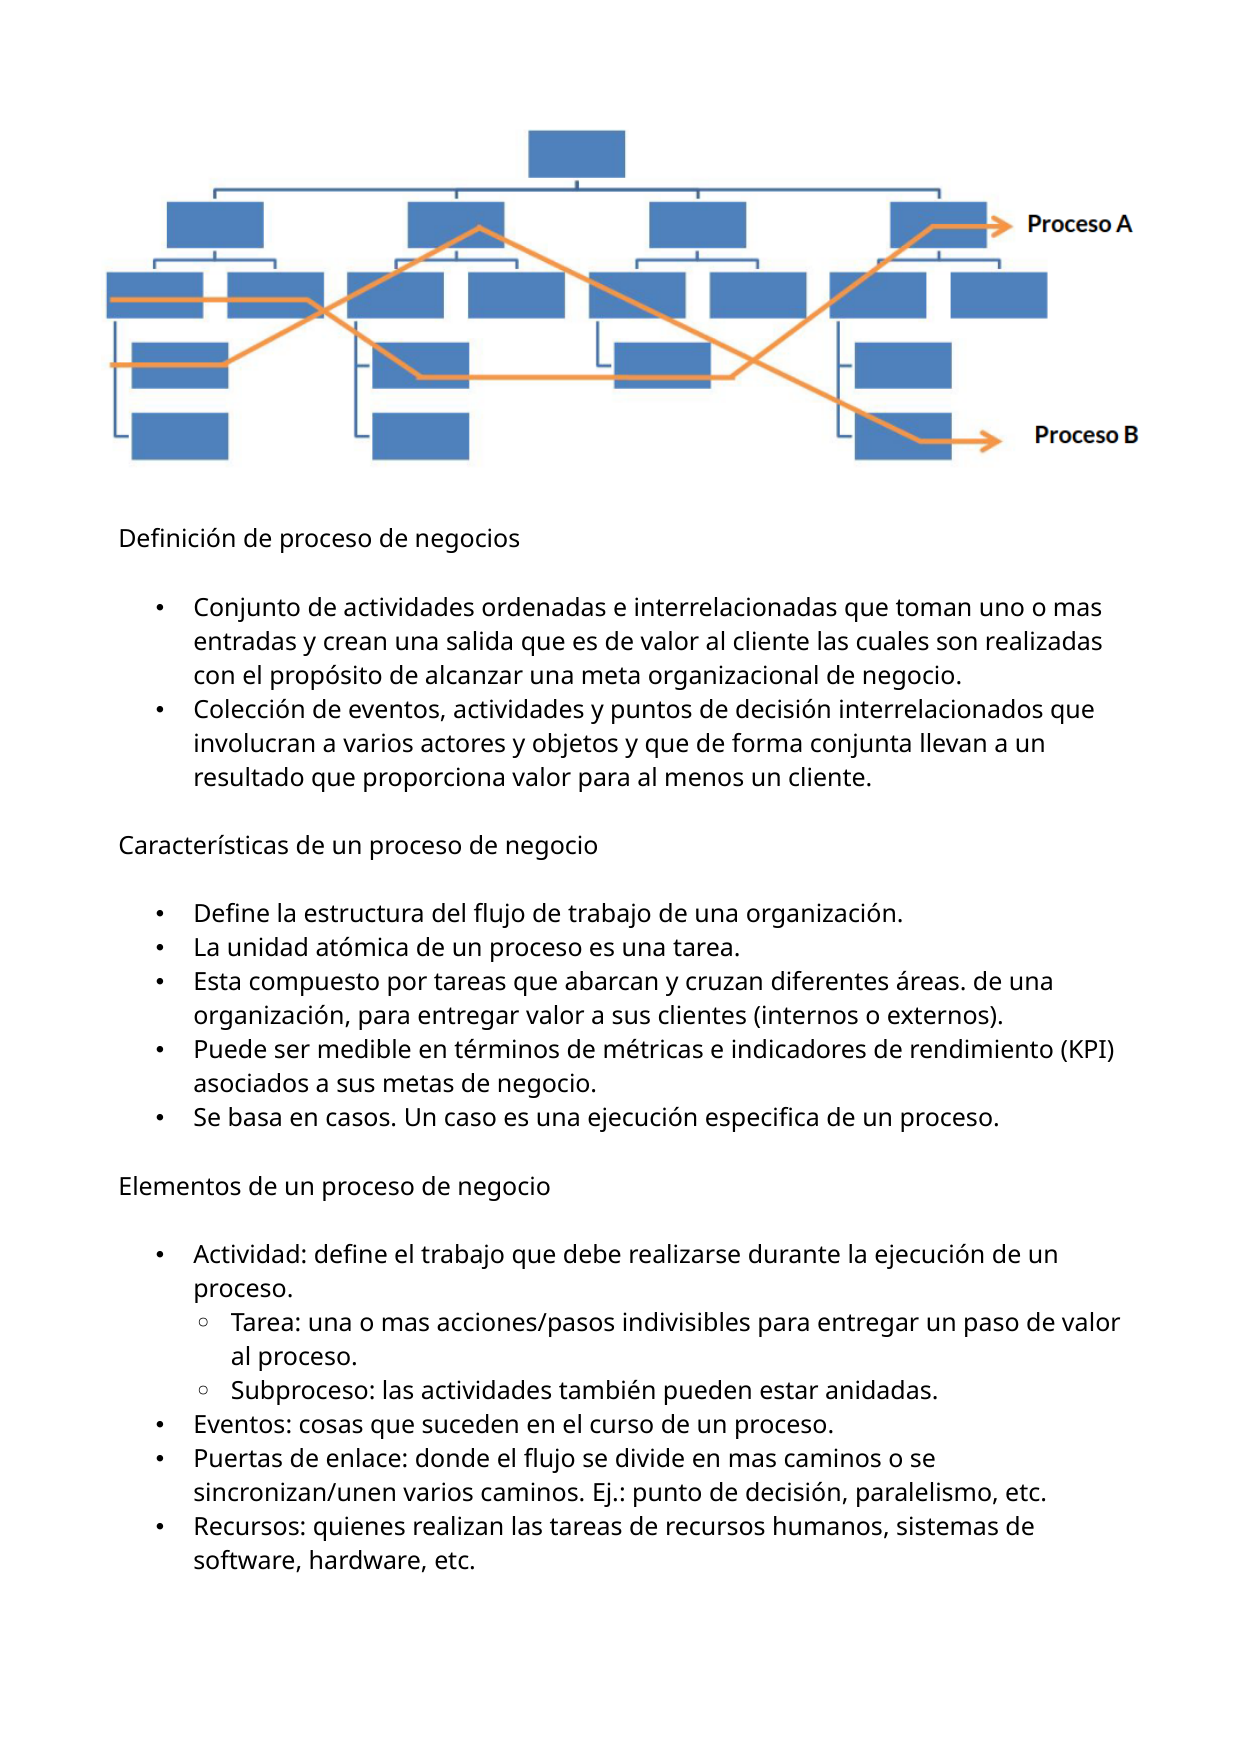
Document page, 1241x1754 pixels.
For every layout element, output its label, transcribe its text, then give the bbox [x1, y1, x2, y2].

text Características de un proceso de negocio [118, 828, 1122, 862]
text Elementos de un proceso de negocio [118, 1168, 1122, 1202]
list Esta compuesto por tareas que abarcan y cruzan diferentes áreas. de una organización, para entregar valor a sus clientes (internos o externos). [156, 964, 1122, 1032]
list La unidad atómica de un proceso es una tarea. [156, 930, 1122, 964]
list Puede ser medible en términos de métricas e indicadores de rendimiento (KPI) asociados a sus metas de negocio. [156, 1032, 1122, 1100]
text Definición de proceso de negocios [118, 521, 1122, 555]
picture [100, 118, 1140, 487]
list Subproceso: las actividades también pueden estar anidadas. [193, 1373, 1122, 1407]
list Tarea: una o mas acciones/pasos indivisibles para entregar un paso de valor al proceso. [193, 1304, 1122, 1373]
list Puertas de enlace: donde el flujo se divide en mas caminos o se sincronizan/unen varios caminos. Ej.: punto de decisión, paralelismo, etc. [156, 1441, 1122, 1509]
list Conjunto de actividades ordenadas e interrelacionadas que toman uno o mas entradas y crean una salida que es de valor al cliente las cuales son realizadas con el propósito de alcanzar una meta organizacional de negocio. [156, 589, 1122, 691]
list Se basa en casos. Un caso es una ejecución especifica de un proceso. [156, 1100, 1122, 1134]
list Colección de eventos, actividades y puntos de decisión interrelacionados que involucran a varios actores y objetos y que de forma conjunta llevan a un resultado que proporciona valor para al menos un cliente. [156, 691, 1122, 793]
list Define la estructura del flujo de trabajo de una organización. [156, 896, 1122, 930]
list Actividad: define el trabajo que debe realizarse durante la ejecución de un proceso. [156, 1236, 1122, 1304]
list Eventos: cosas que suceden en el curso de un proceso. [156, 1407, 1122, 1441]
list Recursos: quienes realizan las tareas de recursos humanos, sistemas de software, hardware, etc. [156, 1509, 1122, 1577]
